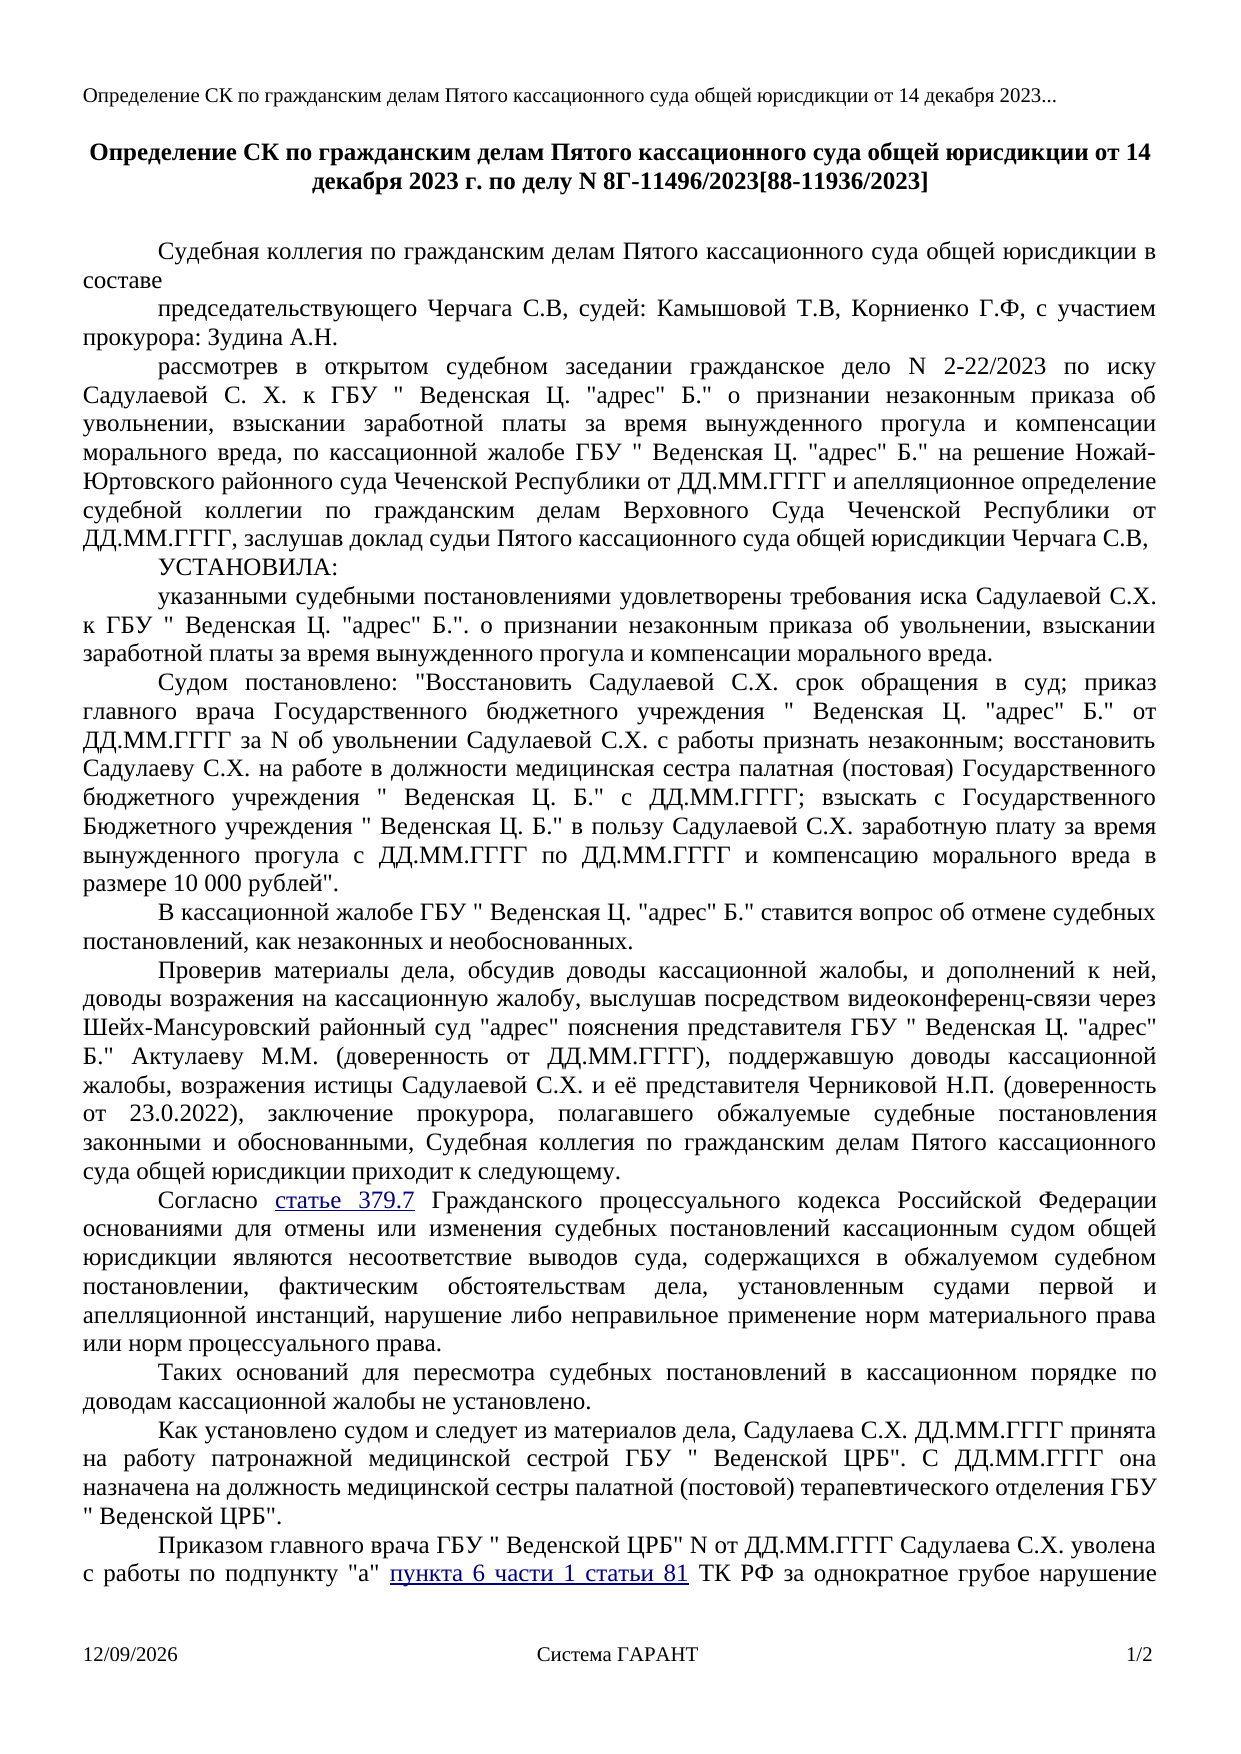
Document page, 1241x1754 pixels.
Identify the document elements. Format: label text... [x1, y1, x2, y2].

text Проверив материалы дела, обсудив доводы кассационной жалобы, и дополнений к ней, доводы возражения на кассационную жалобу, выслушав посредством видеоконференц-связи через Шейх-Мансуровский районный суд "адрес" пояснения представителя ГБУ " Веденская Ц. "адрес" Б." Актулаеву М.М. (доверенность от ДД.ММ.ГГГГ), поддержавшую доводы кассационной жалобы, возражения истицы Садулаевой С.Х. и её представителя Черниковой Н.П. (доверенность от 23.0.2022), заключение прокурора, полагавшего обжалуемые судебные постановления законными и обоснованными, Судебная коллегия по гражданским делам Пятого кассационного суда общей юрисдикции приходит к следующему. [83, 955, 1157, 1185]
text Приказом главного врача ГБУ " Веденской ЦРБ" N от ДД.ММ.ГГГГ Садулаева С.Х. уволена с работы по подпункту "а" пункта 6 части 1 статьи 81 ТК РФ за однократное грубое нарушение [83, 1530, 1157, 1587]
text УСТАНОВИЛА: [83, 552, 1157, 581]
text В кассационной жалобе ГБУ " Веденская Ц. "адрес" Б." ставится вопрос об отмене судебных постановлений, как незаконных и необоснованных. [83, 897, 1157, 955]
text Таких оснований для пересмотра судебных постановлений в кассационном порядке по доводам кассационной жалобы не установлено. [83, 1357, 1157, 1415]
text председательствующего Черчага С.В, судей: Камышовой Т.В, Корниенко Г.Ф, с участием прокурора: Зудина А.Н. [83, 293, 1157, 351]
subtitle Определение СК по гражданским делам Пятого кассационного суда общей юрисдикции от 14 декабря 2023 г. по делу N 8Г-11496/2023[88-11936/2023] [83, 137, 1157, 195]
text Судебная коллегия по гражданским делам Пятого кассационного суда общей юрисдикции в составе [83, 236, 1157, 293]
text указанными судебными постановлениями удовлетворены требования иска Садулаевой С.Х. к ГБУ " Веденская Ц. "адрес" Б.". о признании незаконным приказа об увольнении, взыскании заработной платы за время вынужденного прогула и компенсации морального вреда. [83, 581, 1157, 667]
text рассмотрев в открытом судебном заседании гражданское дело N 2-22/2023 по иску Садулаевой С. Х. к ГБУ " Веденская Ц. "адрес" Б." о признании незаконным приказа об увольнении, взыскании заработной платы за время вынужденного прогула и компенсации морального вреда, по кассационной жалобе ГБУ " Веденская Ц. "адрес" Б." на решение Ножай-Юртовского районного суда Чеченской Республики от ДД.ММ.ГГГГ и апелляционное определение судебной коллегии по гражданским делам Верховного Суда Чеченской Республики от ДД.ММ.ГГГГ, заслушав доклад судьи Пятого кассационного суда общей юрисдикции Черчага С.В, [83, 351, 1157, 552]
text Как установлено судом и следует из материалов дела, Садулаева С.Х. ДД.ММ.ГГГГ принята на работу патронажной медицинской сестрой ГБУ " Веденской ЦРБ". С ДД.ММ.ГГГГ она назначена на должность медицинской сестры палатной (постовой) терапевтического отделения ГБУ " Веденской ЦРБ". [83, 1415, 1157, 1530]
text Согласно статье 379.7 Гражданского процессуального кодекса Российской Федерации основаниями для отмены или изменения судебных постановлений кассационным судом общей юрисдикции являются несоответствие выводов суда, содержащихся в обжалуемом судебном постановлении, фактическим обстоятельствам дела, установленным судами первой и апелляционной инстанций, нарушение либо неправильное применение норм материального права или норм процессуального права. [83, 1185, 1157, 1357]
text Судом постановлено: "Восстановить Садулаевой С.Х. срок обращения в суд; приказ главного врача Государственного бюджетного учреждения " Веденская Ц. "адрес" Б." от ДД.ММ.ГГГГ за N об увольнении Садулаевой С.Х. с работы признать незаконным; восстановить Садулаеву С.Х. на работе в должности медицинская сестра палатная (постовая) Государственного бюджетного учреждения " Веденская Ц. Б." с ДД.ММ.ГГГГ; взыскать с Государственного Бюджетного учреждения " Веденская Ц. Б." в пользу Садулаевой С.Х. заработную плату за время вынужденного прогула с ДД.ММ.ГГГГ по ДД.ММ.ГГГГ и компенсацию морального вреда в размере 10 000 рублей". [83, 667, 1157, 897]
